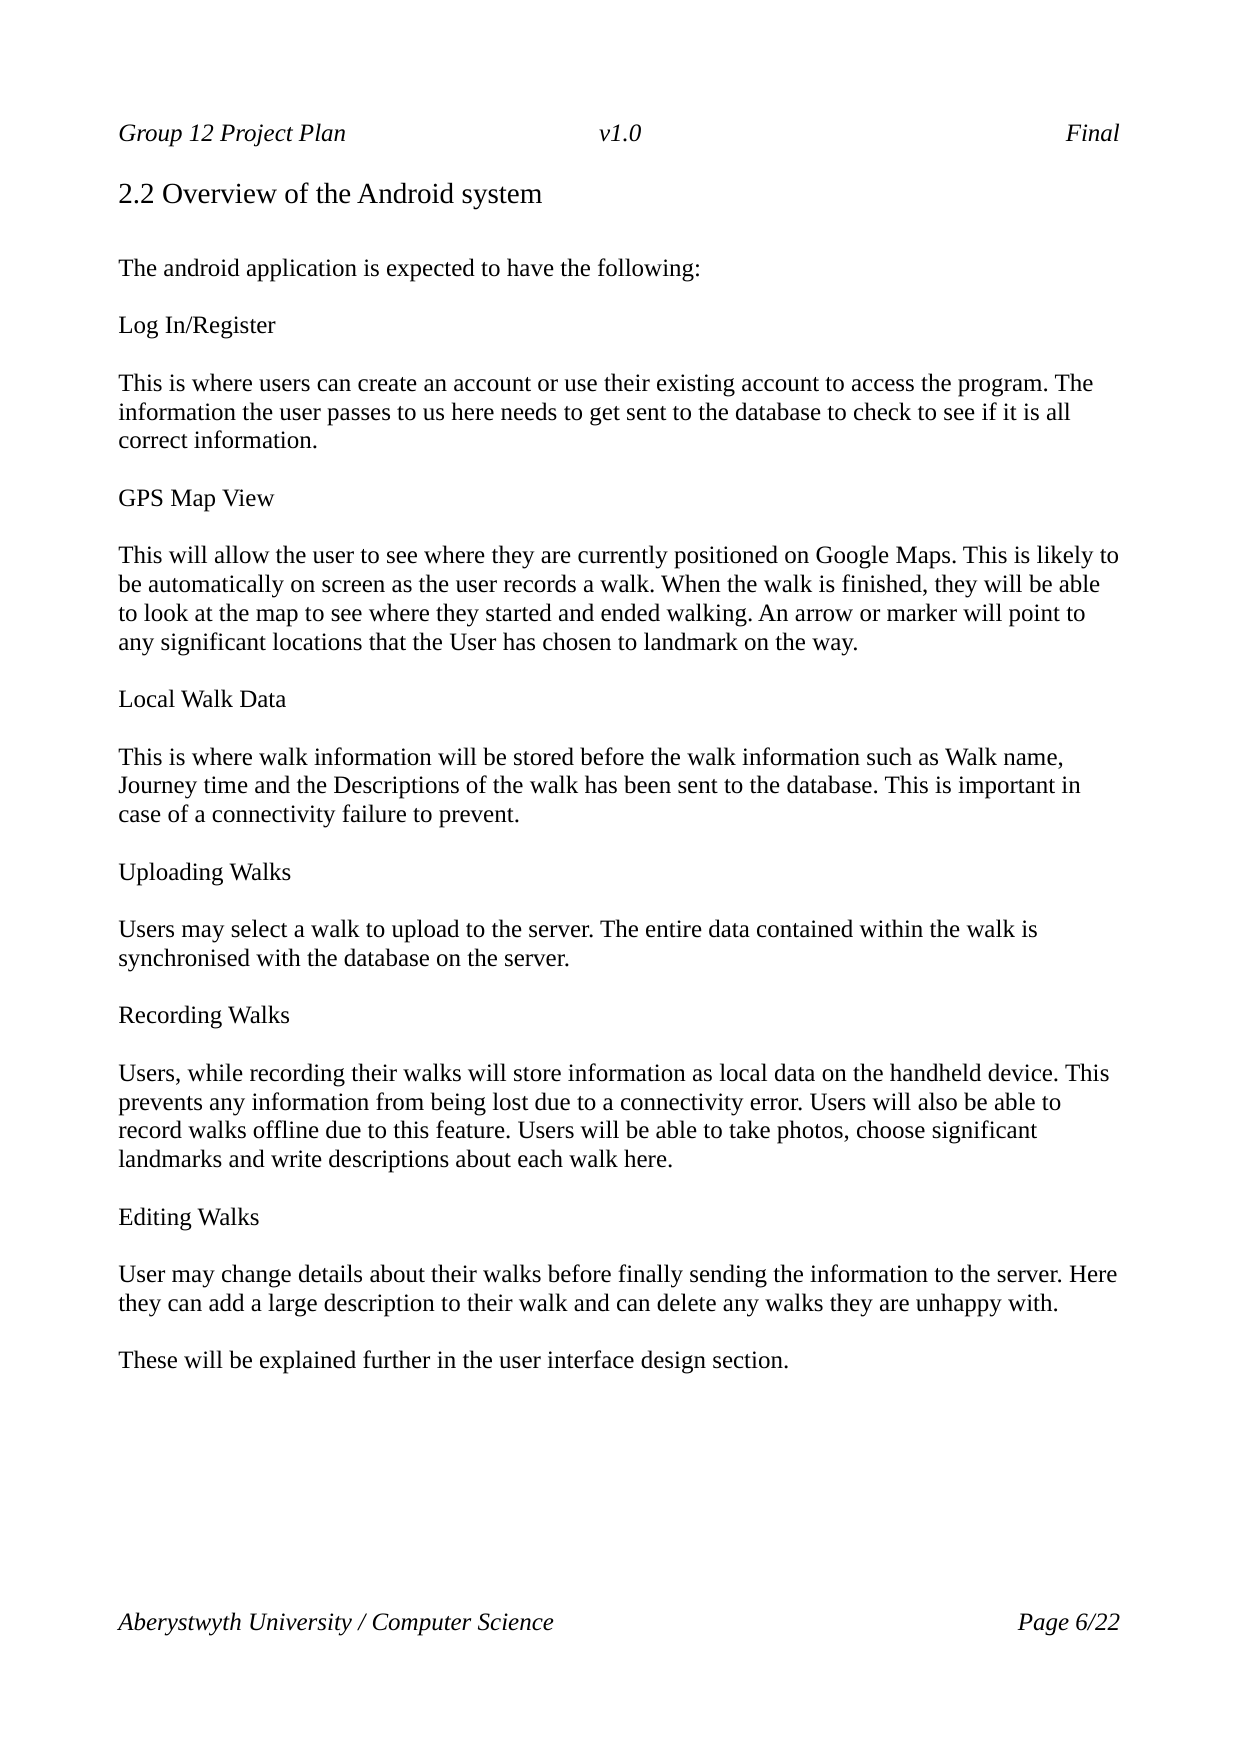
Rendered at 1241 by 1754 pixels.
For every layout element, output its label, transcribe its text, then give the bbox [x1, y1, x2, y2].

list These will be explained further in the user interface design section. [118, 1346, 1122, 1374]
text Log In/Register [118, 311, 1122, 339]
text Users may select a walk to upload to the server. The entire data contained within the walk is synchronised with the database on the server. [118, 914, 1122, 972]
text Users, while recording their walks will store information as local data on the handheld device. This prevents any information from being lost due to a connectivity error. Users will also be able to record walks offline due to this feature. Users will be able to take photos, choose significant landmarks and write descriptions about each walk here. [118, 1058, 1122, 1173]
text Local Walk Data [118, 684, 1122, 713]
text User may change details about their walks before finally sending the information to the server. Here they can add a large description to their walk and can delete any walks they are unhappy with. [118, 1259, 1122, 1317]
text This will allow the user to see where they are currently positioned on Google Maps. This is likely to [118, 541, 1122, 569]
text Recording Walks [118, 1001, 1122, 1029]
text GPS Map View [118, 483, 1122, 512]
text The android application is expected to have the following: [118, 253, 1122, 282]
text This is where walk information will be stored before the walk information such as Walk name, Journey time and the Descriptions of the walk has been sent to the database. This is important in case of a connectivity failure to prevent. [118, 742, 1122, 828]
text This is where users can create an account or use their existing account to access the program. The information the user passes to us here needs to get sent to the database to check to see if it is all correct information. [118, 368, 1122, 454]
list 2.2 Overview of the Android system [118, 176, 1122, 210]
text Editing Walks [118, 1202, 1122, 1231]
text be automatically on screen as the user records a walk. When the walk is finished, they will be able to look at the map to see where they started and ended walking. An arrow or marker will point to any significant locations that the User has chosen to landmark on the way. [118, 569, 1122, 656]
text Uploading Walks [118, 857, 1122, 886]
